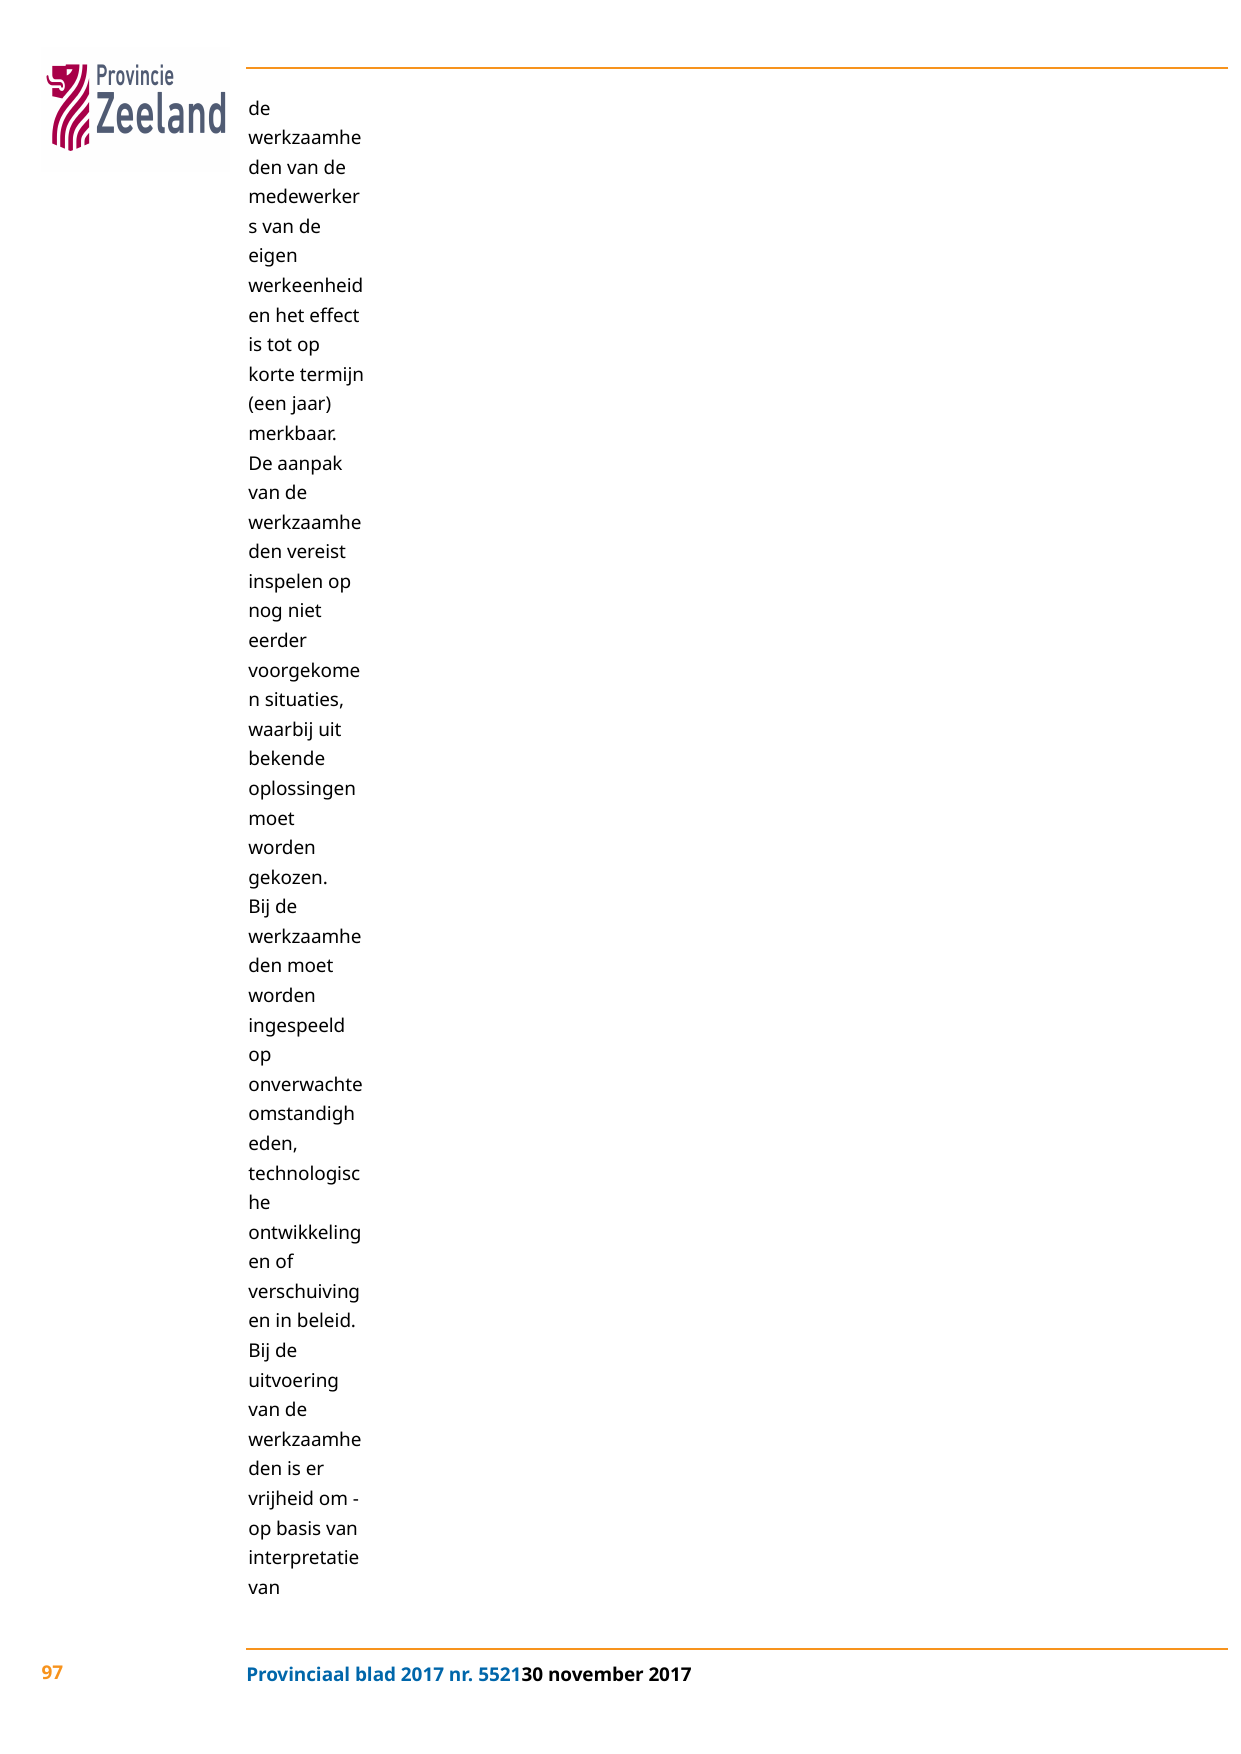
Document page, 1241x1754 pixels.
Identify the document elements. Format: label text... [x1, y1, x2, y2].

table_cell [815, 95, 927, 1600]
table_cell [478, 95, 590, 1600]
table_cell [702, 95, 814, 1600]
table_cell [927, 95, 1039, 1600]
picture [41, 47, 231, 172]
table_cell [590, 95, 702, 1600]
table_cell [1039, 95, 1152, 1600]
table_cell de werkzaamheden van de medewerkers van de eigen werkeenheid en het effect is tot op korte termijn (een jaar) merkbaar. De aanpak van de werkzaamheden vereist inspelen op nog niet eerder voorgekomen situaties, waarbij uit bekende oplossingen moet worden gekozen. Bij de werkzaamheden moet worden ingespeeld op onverwachte omstandigheden, technologische ontwikkelingen of verschuivingen in beleid. Bij de uitvoering van de werkzaamheden is er vrijheid om - op basis van interpretatie van [248, 95, 365, 1600]
table_cell [365, 95, 477, 1600]
